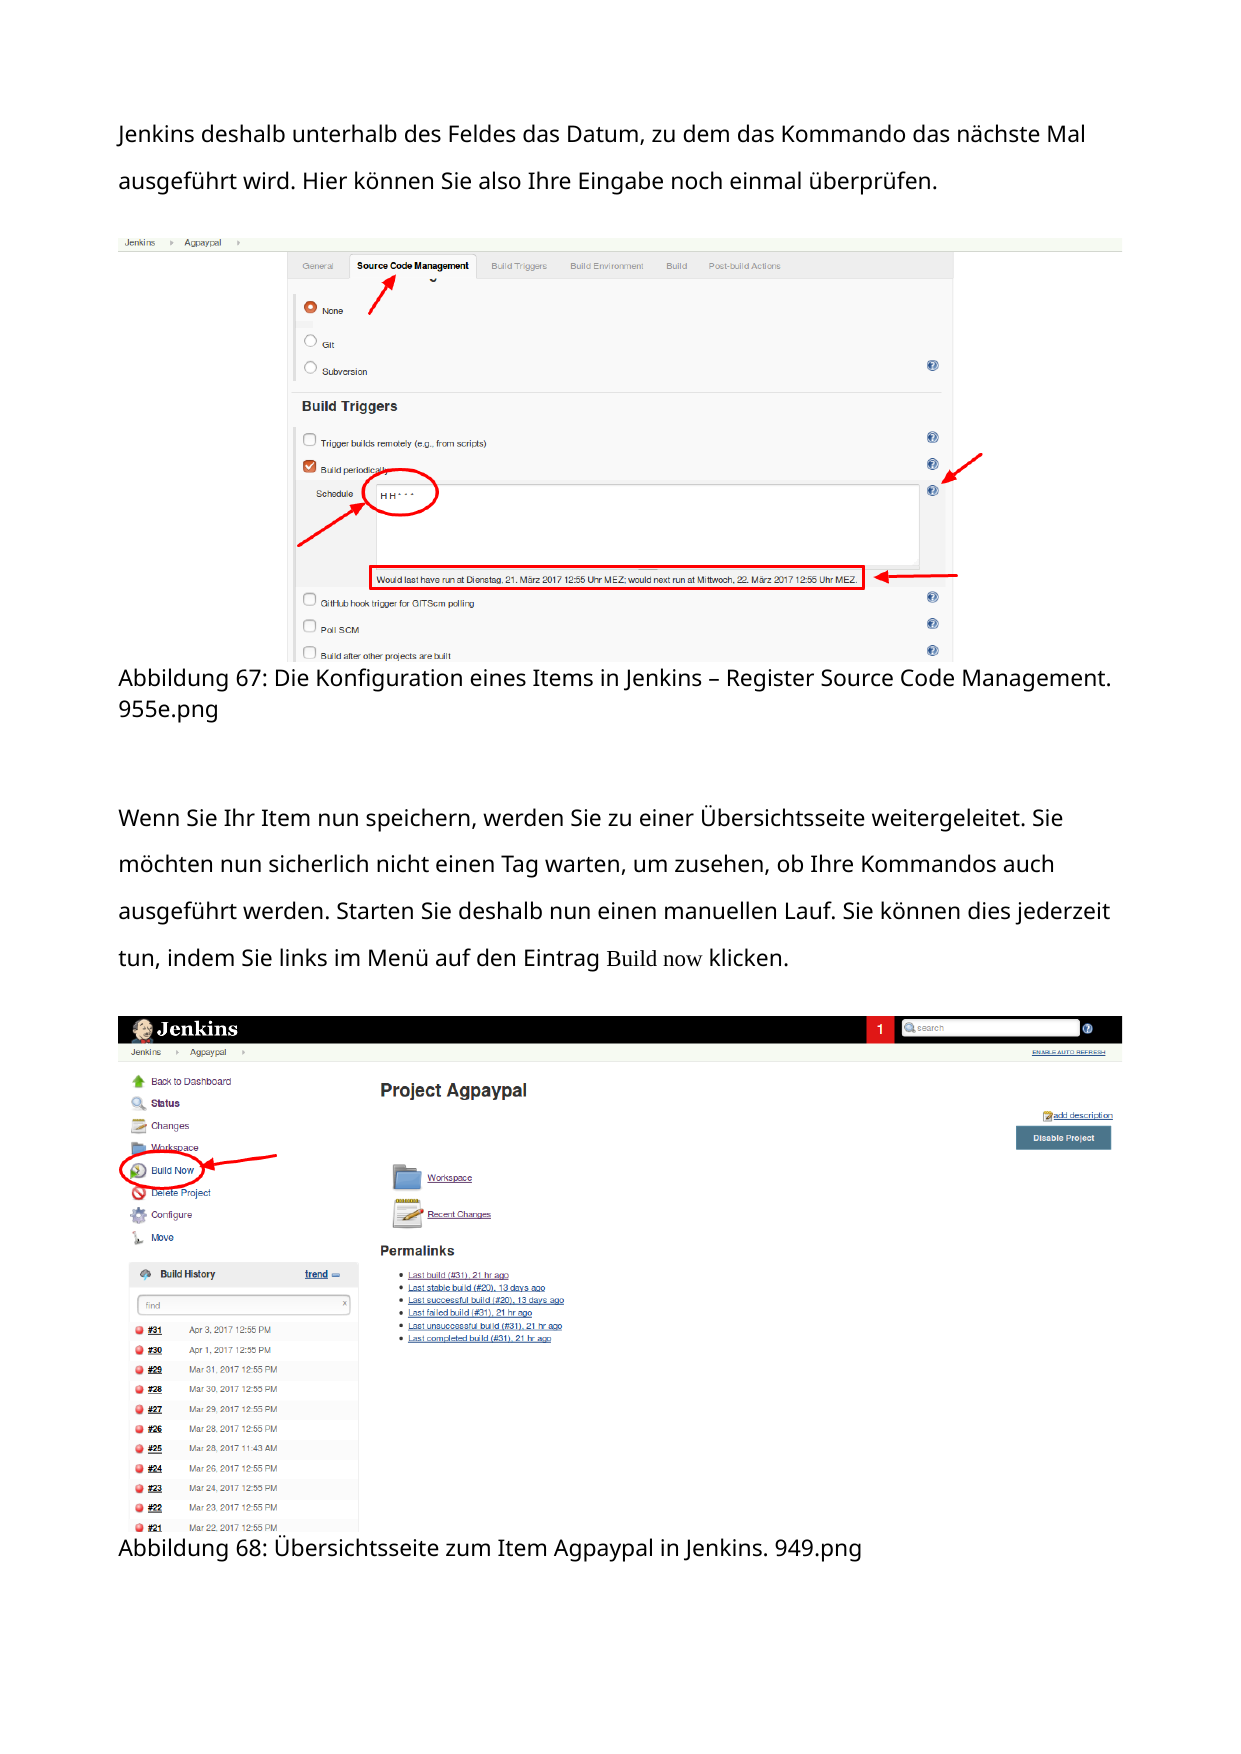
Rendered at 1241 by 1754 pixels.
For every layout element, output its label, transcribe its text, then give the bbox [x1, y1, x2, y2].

text Abbildung 67: Die Konfiguration eines Items in Jenkins – Register Source Code Management. 955e.png [118, 662, 1122, 724]
text Abbildung 68: Übersichtsseite zum Item Agpaypal in Jenkins. 949.png [118, 1532, 1122, 1563]
text Wenn Sie Ihr Item nun speichern, werden Sie zu einer Übersichtsseite weitergeleitet. Sie möchten nun sicherlich nicht einen Tag warten, um zusehen, ob Ihre Kommandos auch ausgeführt werden. Starten Sie deshalb nun einen manuellen Lauf. Sie können dies jederzeit tun, indem Sie links im Menü auf den Eintrag Build now klicken. [118, 801, 1122, 973]
text Jenkins deshalb unterhalb des Feldes das Datum, zu dem das Kommando das nächste Mal ausgeführt wird. Hier können Sie also Ihre Eingabe noch einmal überprüfen. [118, 118, 1122, 196]
picture [118, 238, 1123, 662]
picture [118, 1016, 1123, 1532]
